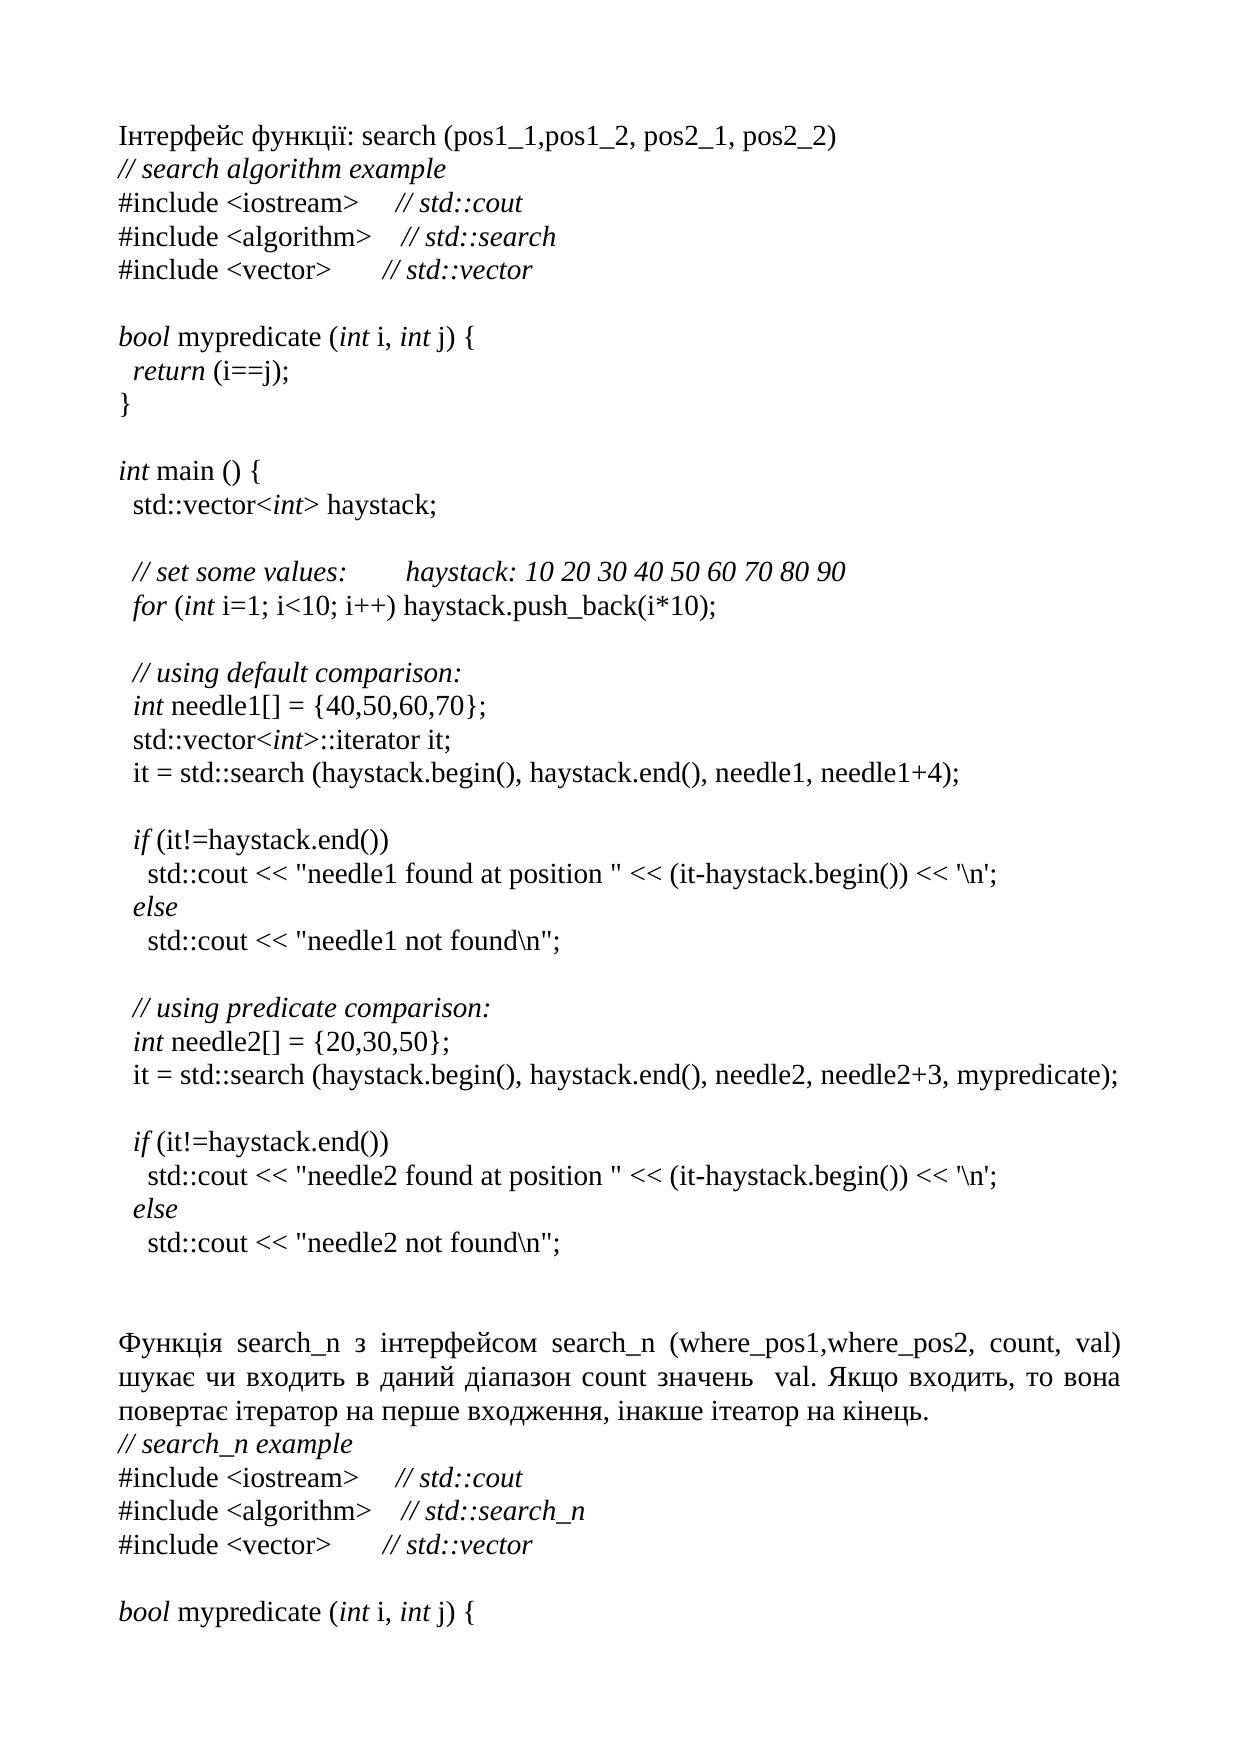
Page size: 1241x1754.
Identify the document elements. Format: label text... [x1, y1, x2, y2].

text // using predicate comparison: [118, 990, 1122, 1024]
text #include <vector> // std::vector [118, 1527, 1122, 1560]
text #include <iostream> // std::cout [118, 185, 1122, 219]
text it = std::search (haystack.begin(), haystack.end(), needle2, needle2+3, mypredicate); [118, 1057, 1122, 1091]
text it = std::search (haystack.begin(), haystack.end(), needle1, needle1+4); [118, 755, 1122, 789]
text std::cout << "needle2 found at position " << (it-haystack.begin()) << '\n'; [118, 1158, 1122, 1191]
text return (i==j); [118, 353, 1122, 386]
text #include <algorithm> // std::search_n [118, 1493, 1122, 1527]
text std::vector<int> haystack; [118, 487, 1122, 521]
text std::cout << "needle1 found at position " << (it-haystack.begin()) << '\n'; [118, 856, 1122, 889]
text // search_n example [118, 1426, 1122, 1460]
text #include <vector> // std::vector [118, 252, 1122, 286]
text bool mypredicate (int i, int j) { [118, 1594, 1122, 1627]
text bool mypredicate (int i, int j) { [118, 319, 1122, 353]
text else [118, 889, 1122, 923]
text Інтерфейс функції: search (pos1_1,pos1_2, pos2_1, pos2_2) [118, 118, 1122, 152]
text std::vector<int>::iterator it; [118, 722, 1122, 755]
text int needle1[] = {40,50,60,70}; [118, 688, 1122, 722]
text if (it!=haystack.end()) [118, 822, 1122, 856]
text if (it!=haystack.end()) [118, 1124, 1122, 1158]
text else [118, 1191, 1122, 1225]
text // using default comparison: [118, 655, 1122, 688]
text #include <iostream> // std::cout [118, 1460, 1122, 1493]
text int needle2[] = {20,30,50}; [118, 1024, 1122, 1057]
text int main () { [118, 453, 1122, 487]
text // set some values: haystack: 10 20 30 40 50 60 70 80 90 [118, 554, 1122, 588]
text Функція search_n з інтерфейсом search_n (where_pos1,where_pos2, count, val) шукає чи входить в даний діапазон count значень val. Якщо входить, то вона повертає ітератор на перше входження, інакше ітеатор на кінець. [118, 1326, 1122, 1426]
text std::cout << "needle2 not found\n"; [118, 1225, 1122, 1258]
text } [118, 386, 1122, 420]
text // search algorithm example [118, 152, 1122, 185]
text #include <algorithm> // std::search [118, 219, 1122, 252]
text for (int i=1; i<10; i++) haystack.push_back(i*10); [118, 588, 1122, 621]
text std::cout << "needle1 not found\n"; [118, 923, 1122, 957]
